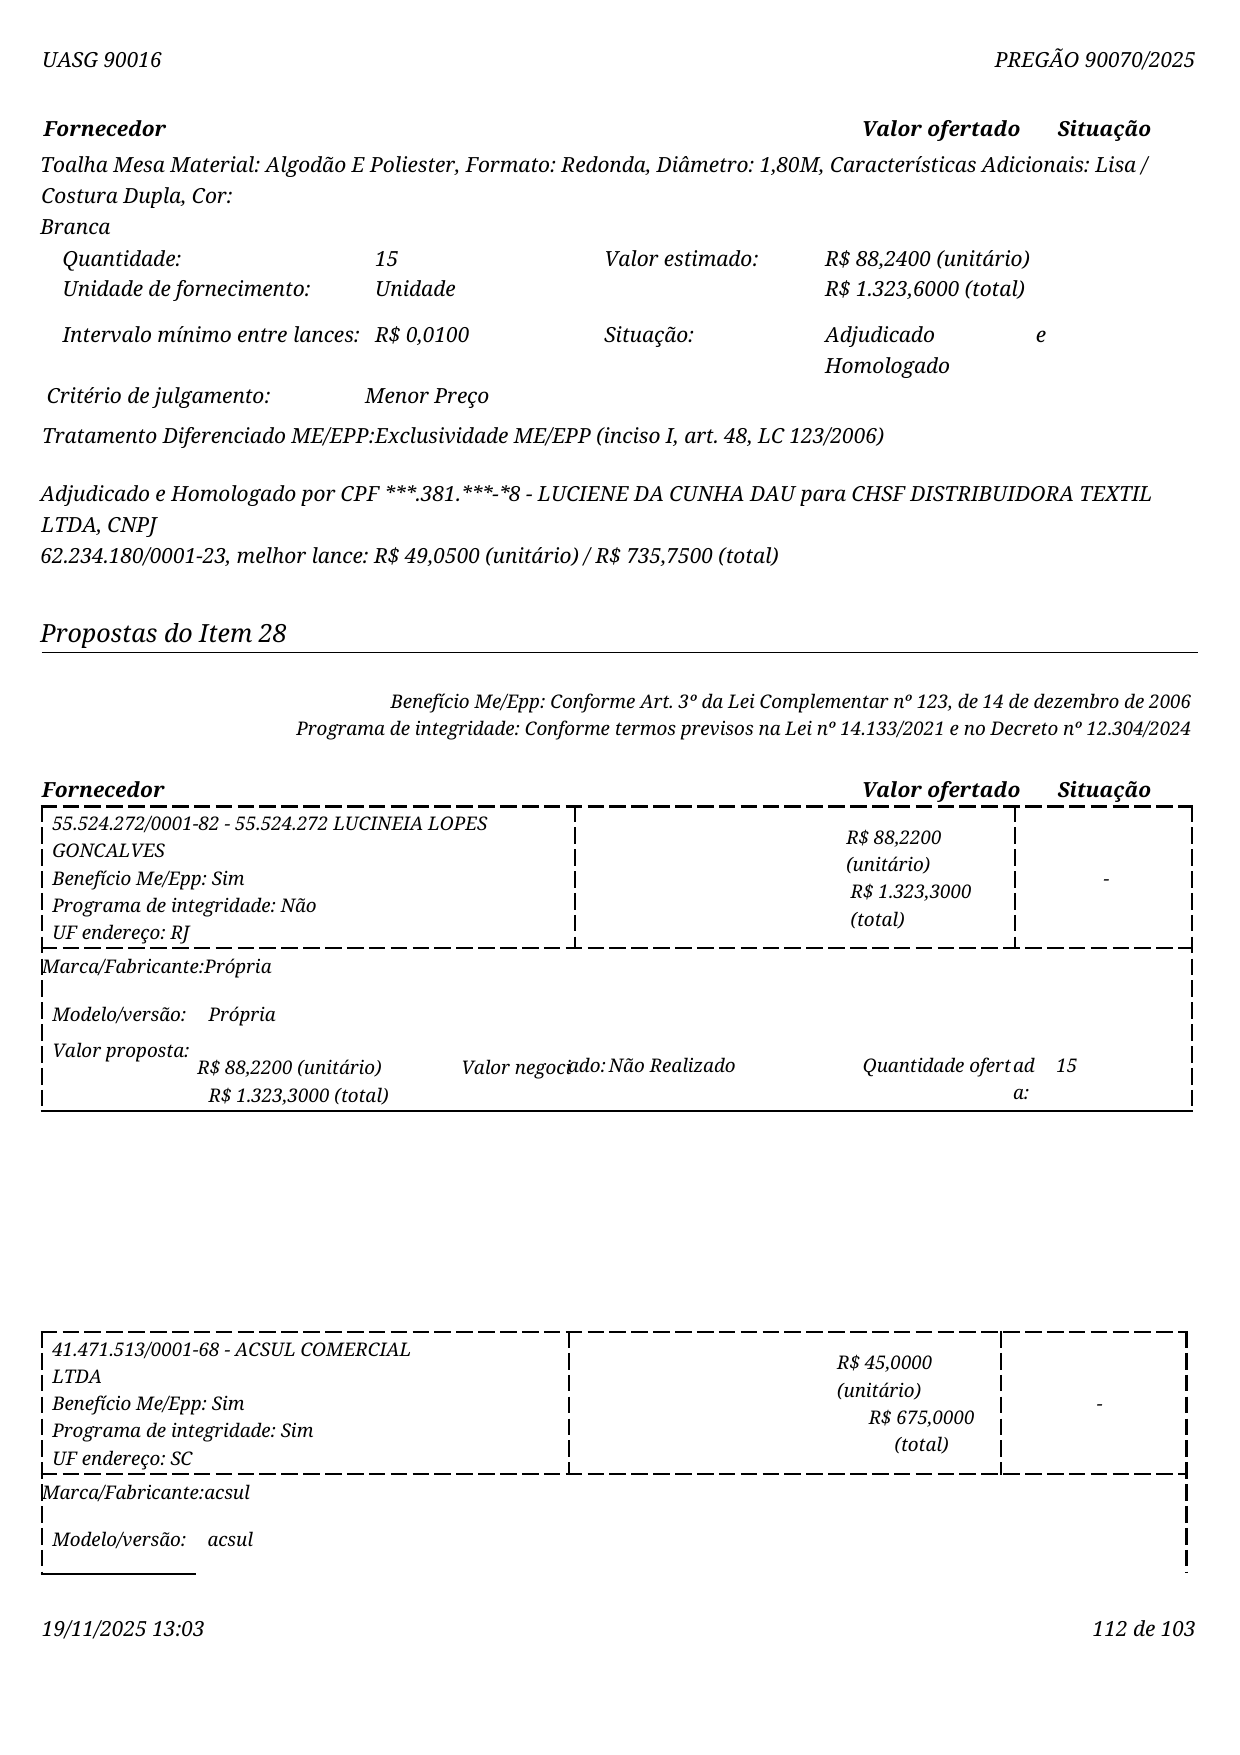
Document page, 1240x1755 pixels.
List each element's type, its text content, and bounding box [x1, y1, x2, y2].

table_header [1015, 805, 1098, 947]
table_cell [1092, 1473, 1186, 1524]
text 62.234.180/0001-23, melhor lance: R$ 49,0500 (unitário) / R$ 735,7500 (total) [40, 541, 1198, 570]
table_cell Unidade de fornecimento: [63, 274, 375, 320]
text Fornecedor Valor ofertado Situação [42, 775, 1198, 803]
table_cell [1099, 998, 1192, 1047]
table_header R$ 88,2400 (unitário) [825, 244, 1048, 274]
table_header [1001, 1331, 1092, 1472]
table_cell [1092, 1524, 1186, 1573]
table_cell [846, 947, 1014, 998]
table_header R$ 88,2200 (unitário) R$ 1.323,3000 (total) [846, 805, 1014, 947]
table_cell [1186, 1524, 1192, 1573]
table_header Valor estimado: [604, 244, 825, 274]
table_cell acsul [196, 1524, 468, 1573]
text Propostas do Item 28 [40, 616, 1198, 650]
text Adjudicado e Homologado por CPF ***.381.***-*8 - LUCIENE DA CUNHA DAU para CHSF DISTRIBUIDORA TEXTIL LTDA, CNPJ [40, 479, 1198, 538]
table_cell [837, 1473, 1001, 1524]
table_cell [569, 1524, 837, 1573]
table_cell R$ 1.323,6000 (total) [825, 274, 1048, 320]
table_cell Própria [197, 998, 575, 1047]
table_cell 15 [1046, 1048, 1098, 1109]
text Tratamento Diferenciado ME/EPP: Exclusividade ME/EPP (inciso I, art. 48, LC 123/2006) [42, 421, 1198, 449]
table_header [569, 1331, 837, 1472]
table_cell [604, 274, 825, 320]
table_cell Quantidade ofert [846, 1048, 1014, 1109]
text Benefício Me/Epp: Conforme Art. 3º da Lei Complementar nº 123, de 14 de dezembro de 2006 [42, 688, 1193, 713]
table_header - [1099, 805, 1192, 947]
table_cell Situação: [604, 320, 825, 381]
table_cell [575, 998, 846, 1047]
text Programa de integridade: Conforme termos previsos na Lei nº 14.133/2021 e no Decreto nº 12.304/2024 [42, 716, 1193, 741]
table_header [575, 805, 846, 947]
table_cell Unidade [375, 274, 604, 320]
table_cell [468, 1473, 569, 1524]
table_header Quantidade: [63, 244, 375, 274]
table_cell Modelo/versão: [42, 1524, 196, 1573]
table_cell [1186, 1473, 1192, 1524]
table_cell Intervalo mínimo entre lances: [63, 320, 375, 381]
table_header - [1092, 1331, 1186, 1472]
table_cell [1015, 998, 1098, 1047]
table_header [1186, 1331, 1192, 1472]
table_cell [1099, 947, 1192, 998]
table_cell [468, 1524, 569, 1573]
table_header 15 [375, 244, 604, 274]
table_cell [1001, 1524, 1092, 1573]
table_cell [569, 1473, 837, 1524]
table_header 41.471.513/0001-68 - ACSUL COMERCIAL LTDA Benefício Me/Epp: Sim Programa de integridade: Sim UF endereço: SC [42, 1331, 468, 1472]
table_cell Modelo/versão: Valor proposta: [42, 998, 197, 1109]
table_cell R$ 88,2200 (unitário) Valor negoci R$ 1.323,3000 (total) [197, 1048, 575, 1109]
table_cell [846, 998, 1014, 1047]
table_cell ada: [1015, 1048, 1046, 1109]
table_cell [1015, 947, 1098, 998]
text Branca [40, 212, 1198, 241]
table_cell [1001, 1473, 1092, 1524]
table_header 55.524.272/0001-82 - 55.524.272 LUCINEIA LOPES GONCALVES Benefício Me/Epp: Sim Programa de integridade: Não UF endereço: RJ [42, 805, 575, 947]
table_cell ado: Não Realizado [575, 1048, 846, 1109]
table_cell [837, 1524, 1001, 1573]
text Critério de julgamento: Menor Preço [42, 381, 1198, 409]
table_cell [1099, 1048, 1192, 1109]
table_header R$ 45,0000 (unitário) R$ 675,0000 (total) [837, 1331, 1001, 1472]
table_cell Marca/Fabricante: acsul [42, 1473, 468, 1524]
table_header [468, 1331, 569, 1472]
table_cell Marca/Fabricante: Própria [42, 947, 575, 998]
text Toalha Mesa Material: Algodão E Poliester, Formato: Redonda, Diâmetro: 1,80M, Características Adicionais: Lisa / Costura Dupla, Cor: [40, 150, 1198, 210]
table_cell [575, 947, 846, 998]
table_cell Adjudicado e Homologado [825, 320, 1048, 381]
table_cell R$ 0,0100 [375, 320, 604, 381]
